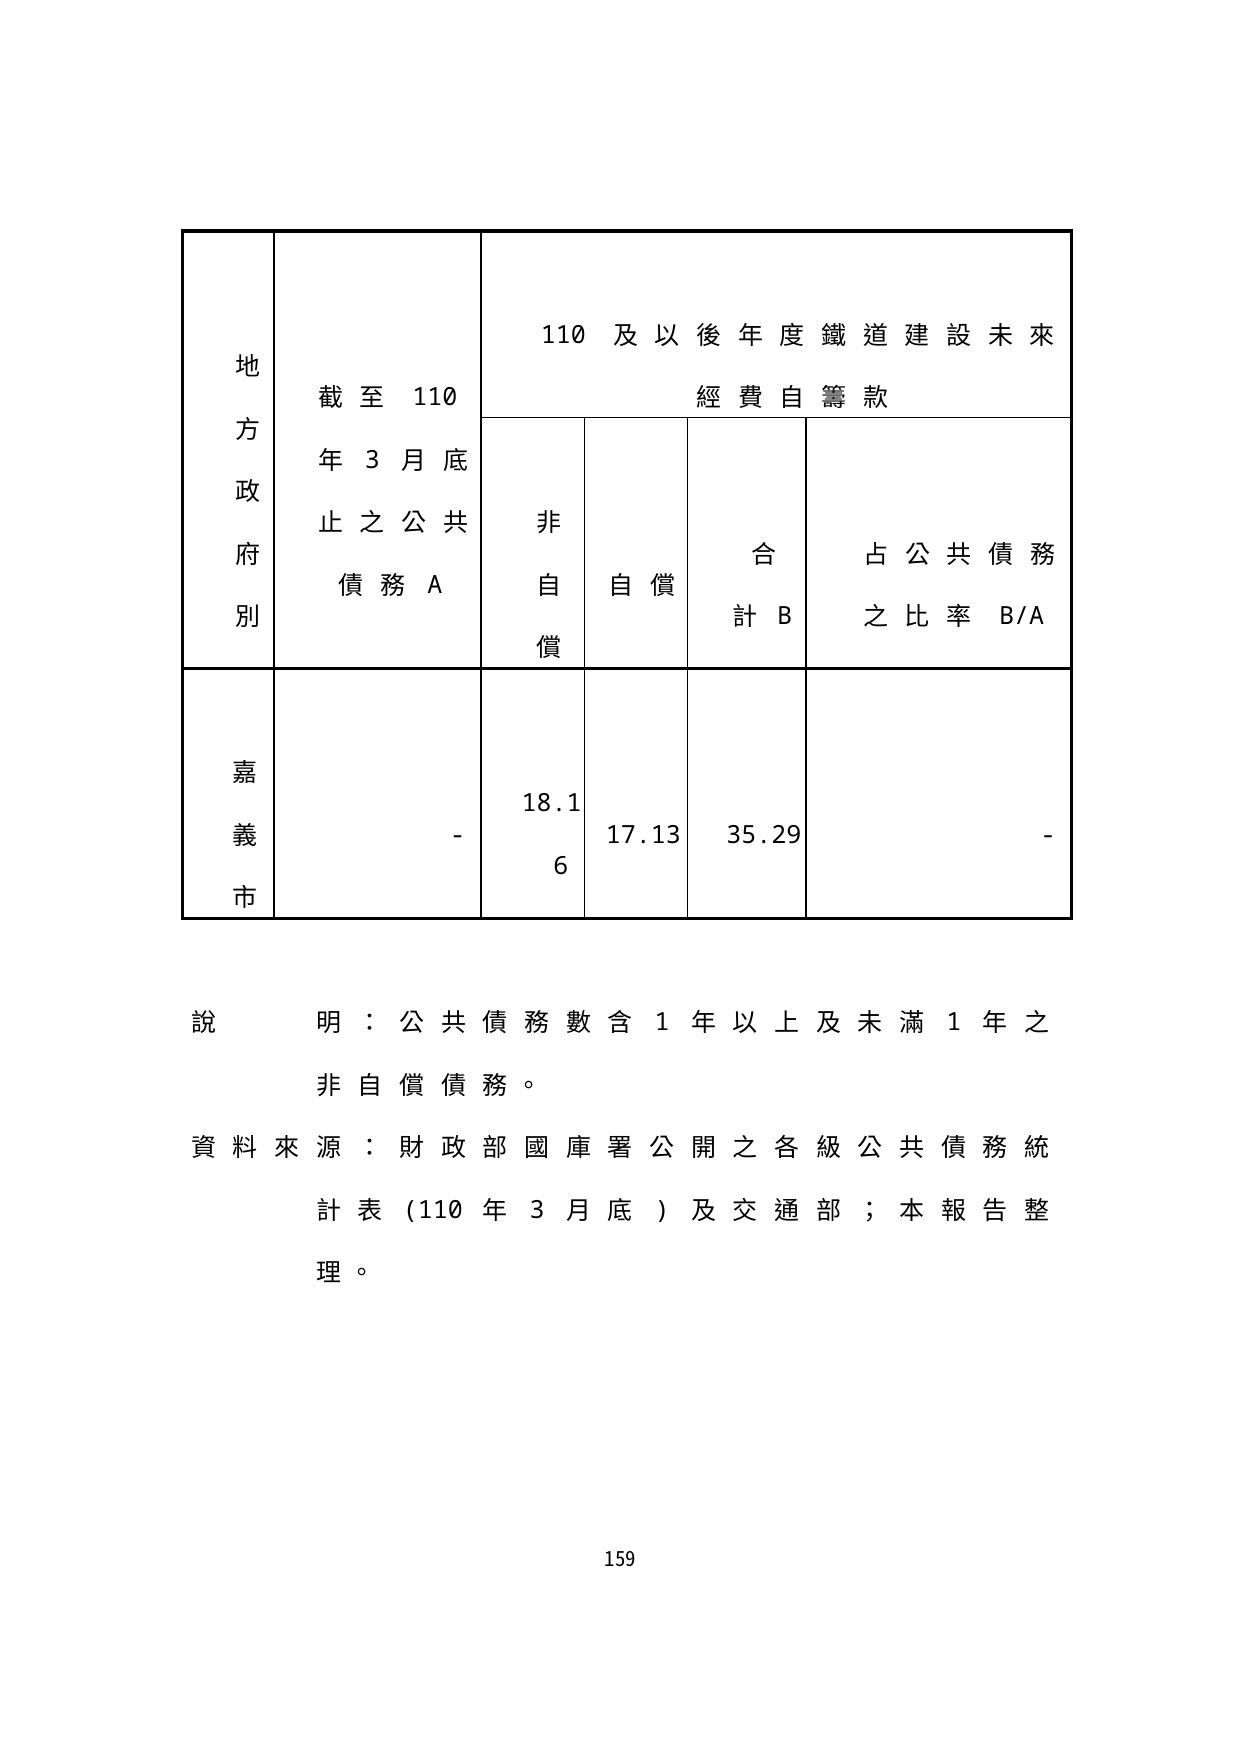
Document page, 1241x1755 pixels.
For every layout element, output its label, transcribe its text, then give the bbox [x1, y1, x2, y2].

table_cell 占公共債務之比率B/A [807, 418, 1070, 667]
table_header 110及以後年度鐵道建設未來經費自籌款 [482, 233, 1070, 417]
text 說 明：公共債務數含1年以上及未滿1年之非自償債務。 [181, 979, 1058, 1104]
table_header 截至110年3月底止之公共債務A [275, 233, 480, 667]
table_cell 35.29 [688, 670, 805, 917]
table_cell 非自償 [482, 418, 584, 667]
table_cell 嘉義市 [184, 670, 273, 917]
text 資料來源：財政部國庫署公開之各級公共債務統計表(110年3月底)及交通部；本報告整理。 [181, 1104, 1058, 1292]
table_cell - [807, 670, 1070, 917]
table_cell 17.13 [585, 670, 687, 917]
table_cell 18.16 [482, 670, 584, 917]
table_header 地方政府別 [184, 233, 273, 667]
table_cell 合計B [688, 418, 805, 667]
table_cell - [275, 670, 480, 917]
table_cell 自償 [585, 418, 687, 667]
